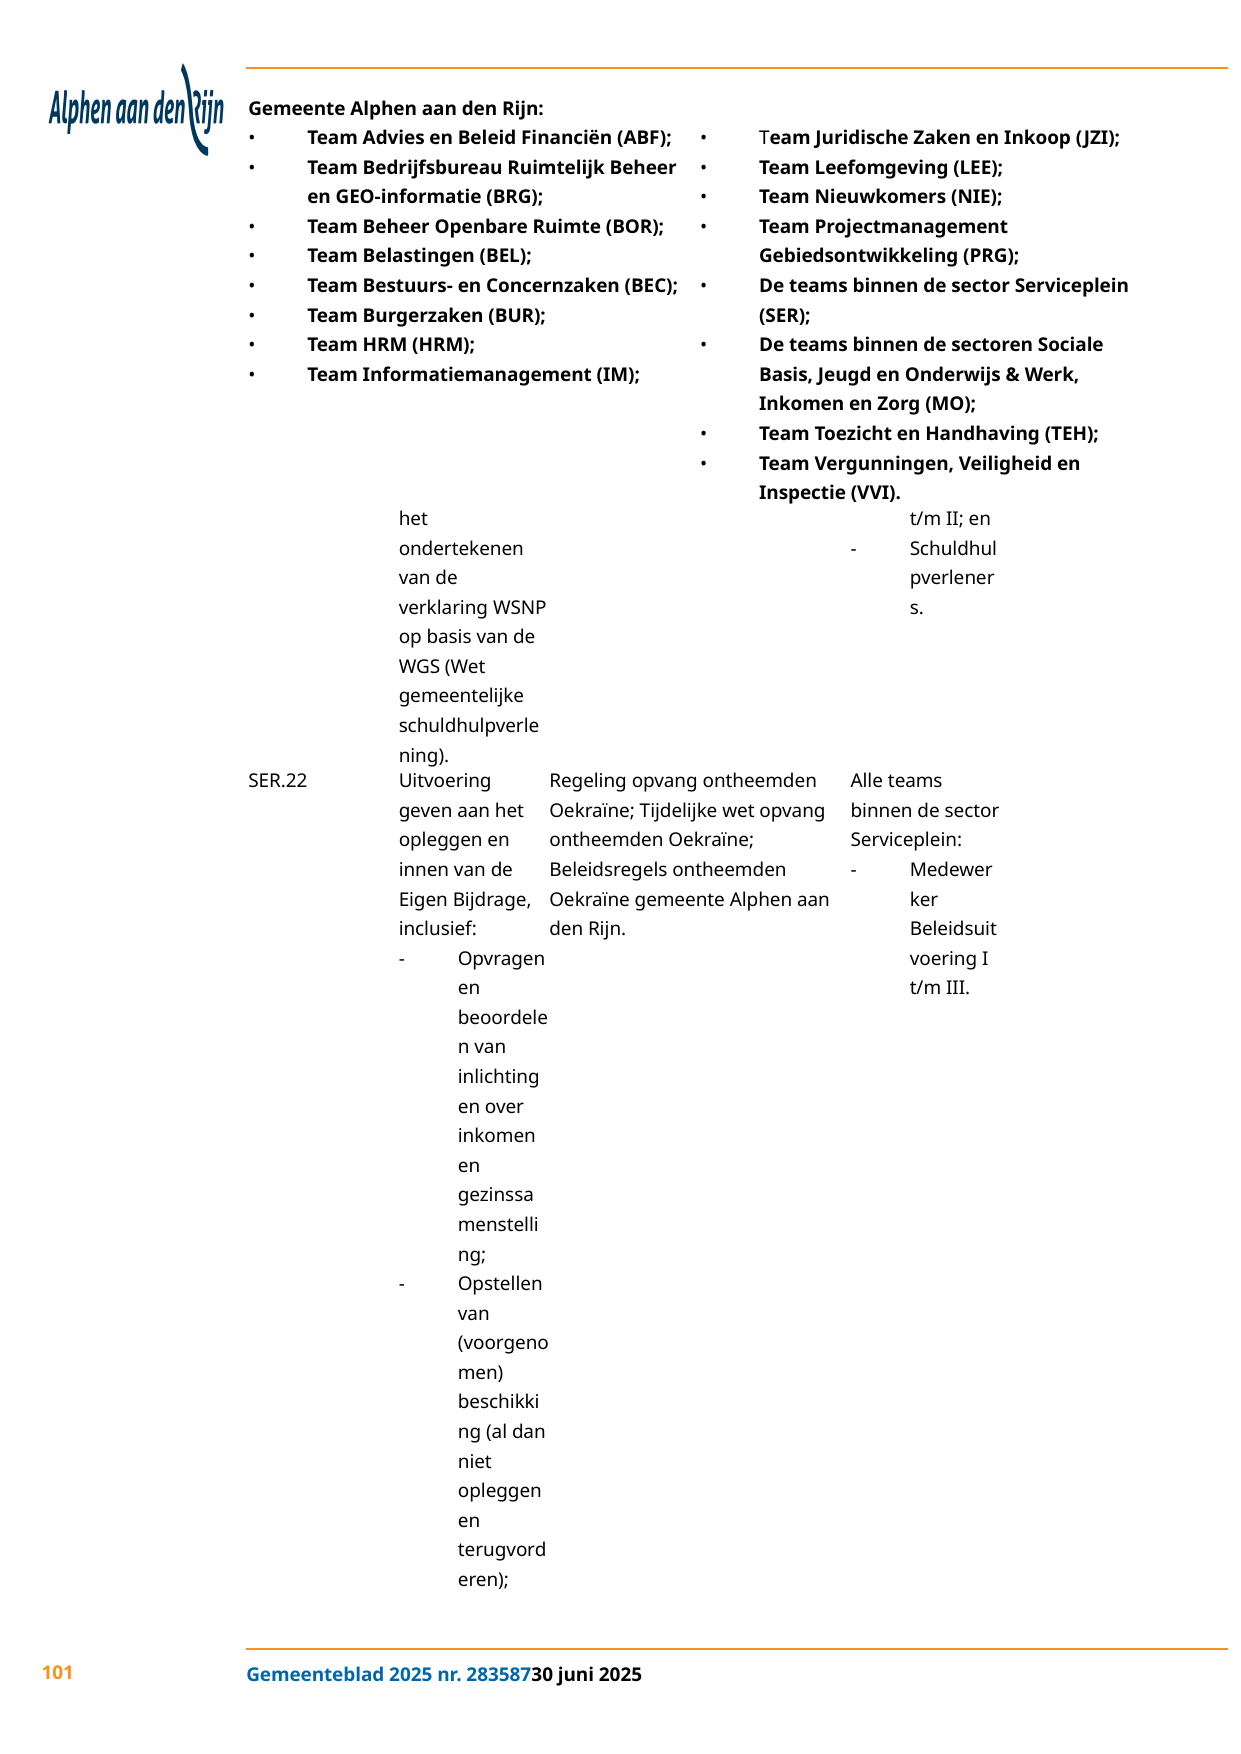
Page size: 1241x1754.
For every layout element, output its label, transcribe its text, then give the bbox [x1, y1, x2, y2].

table_cell [248, 505, 398, 767]
table_header Gemeente Alphen aan den Rijn: Team Advies en Beleid Financiën (ABF); Team Bedrijfsbureau Ruimtelijk Beheer en GEO-informatie (BRG); Team Beheer Openbare Ruimte (BOR); Team Belastingen (BEL); Team Bestuurs- en Concernzaken (BEC); Team Burgerzaken (BUR); Team HRM (HRM); Team Informatiemanagement (IM); [248, 95, 700, 505]
table_cell Uitvoering geven aan het opleggen en innen van de Eigen Bijdrage, inclusief: Opvragen en beoordelen van inlichtingen over inkomen en gezinssamenstelling; Opstellen van (voorgenomen) beschikking (al dan niet opleggen en terugvorderen); [399, 768, 549, 1592]
table_cell [1001, 768, 1152, 1592]
picture [41, 47, 231, 172]
table_cell Regeling opvang ontheemden Oekraïne; Tijdelijke wet opvang ontheemden Oekraïne; Beleidsregels ontheemden Oekraïne gemeente Alphen aan den Rijn. [549, 768, 850, 1592]
table_cell SER.22 [248, 768, 398, 1592]
table_cell Alle teams binnen de sector Serviceplein: Medewerker Beleidsuitvoering I t/m III. [850, 768, 1001, 1592]
table_cell t/m II; en Schuldhulpverleners. [850, 505, 1001, 767]
table_cell [549, 505, 850, 767]
table_header Team Juridische Zaken en Inkoop (JZI); Team Leefomgeving (LEE); Team Nieuwkomers (NIE); Team Projectmanagement Gebiedsontwikkeling (PRG); De teams binnen de sector Serviceplein (SER); De teams binnen de sectoren Sociale Basis, Jeugd en Onderwijs & Werk, Inkomen en Zorg (MO); Team Toezicht en Handhaving (TEH); Team Vergunningen, Veiligheid en Inspectie (VVI). [700, 95, 1152, 505]
table_cell het ondertekenen van de verklaring WSNP op basis van de WGS (Wet gemeentelijke schuldhulpverlening). [399, 505, 549, 767]
table_cell [1001, 505, 1152, 767]
